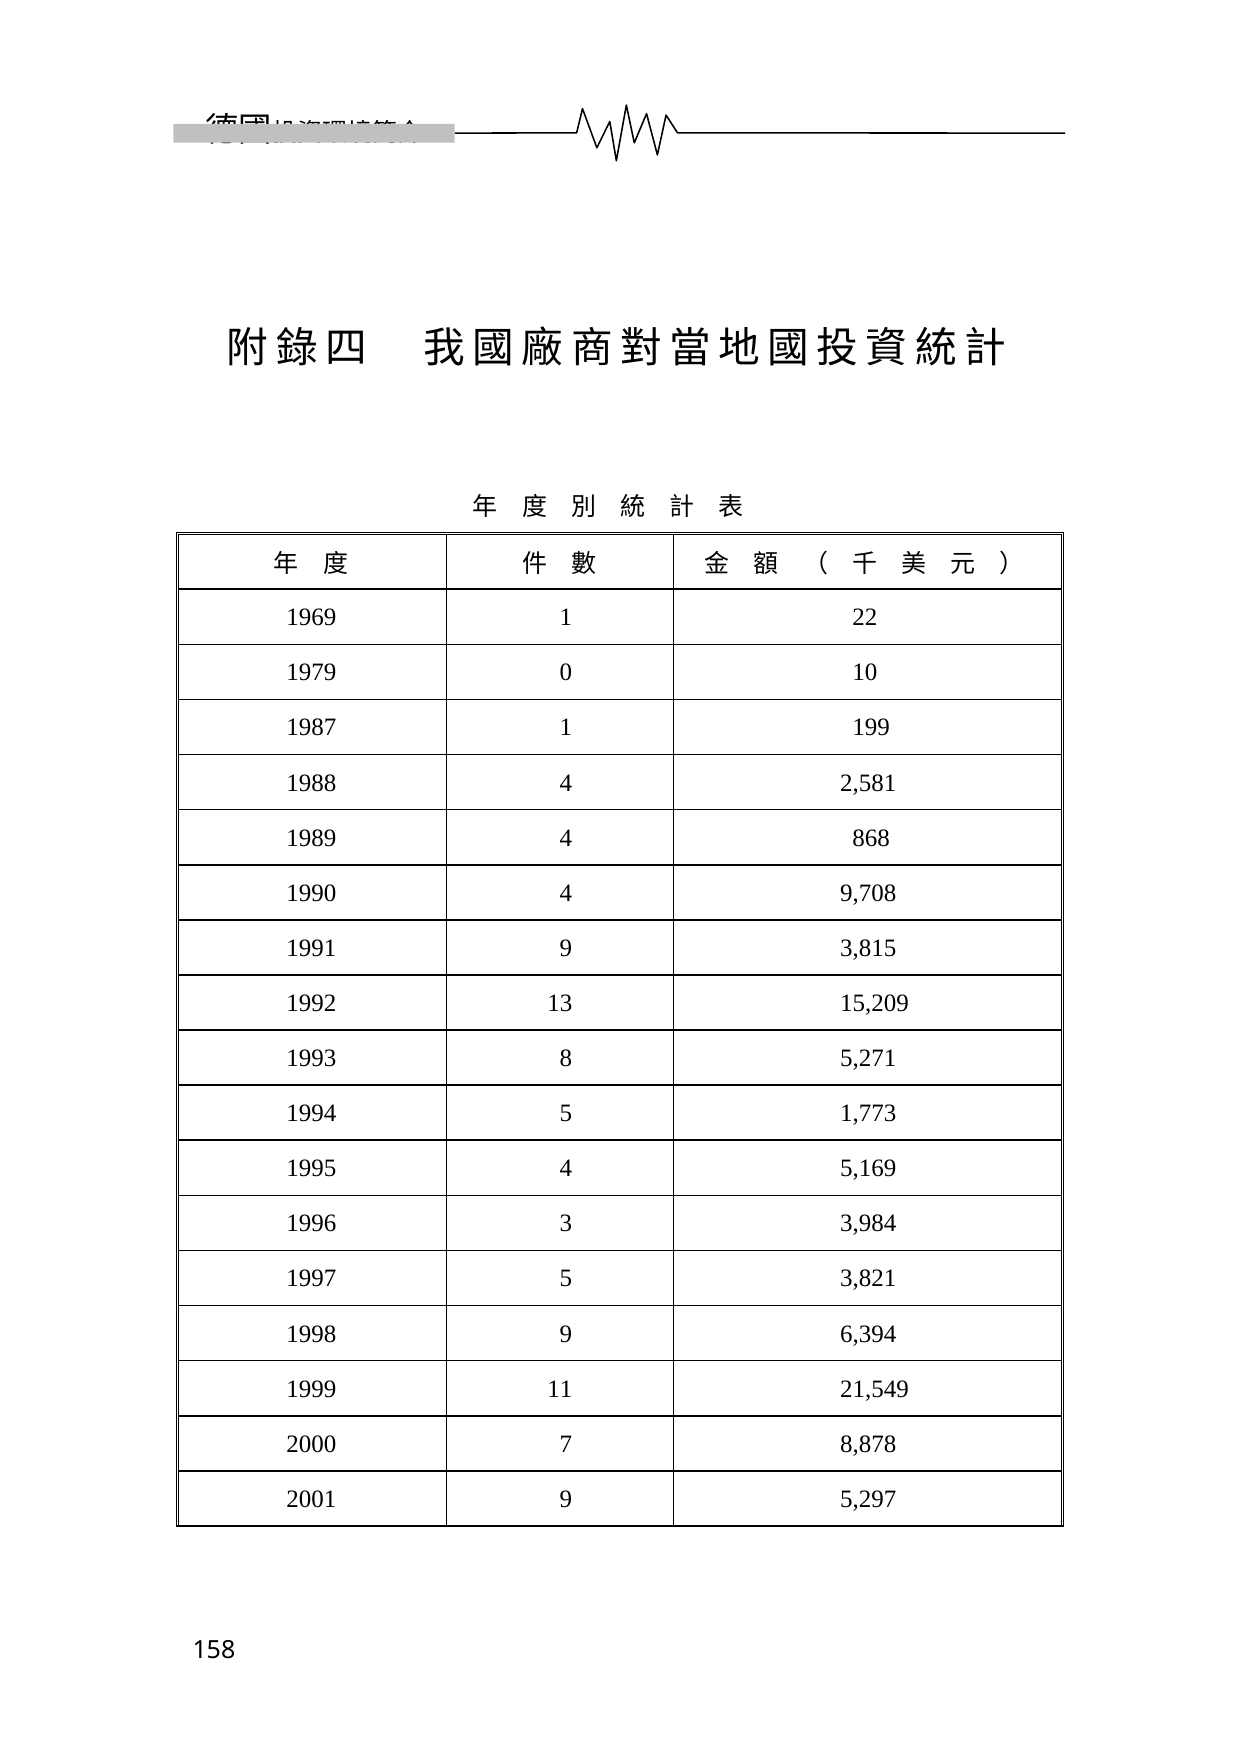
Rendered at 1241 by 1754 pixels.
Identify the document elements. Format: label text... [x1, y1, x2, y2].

table_cell 2000 [179, 1417, 446, 1470]
table_header 年度 [179, 535, 446, 588]
table_header 金額（千美元） [674, 535, 1061, 588]
table_cell 1 [447, 700, 673, 754]
table_cell 3,821 [674, 1251, 1061, 1305]
table_cell 8 [447, 1031, 673, 1084]
table_cell 9 [447, 1472, 673, 1525]
table_cell 1989 [179, 810, 446, 864]
table_cell 2001 [179, 1472, 446, 1525]
table_cell 1996 [179, 1196, 446, 1249]
table_cell 1 [447, 590, 673, 643]
table_cell 9 [447, 921, 673, 974]
table_cell 4 [447, 810, 673, 864]
table_cell 4 [447, 755, 673, 809]
table_cell 22 [674, 590, 1061, 643]
table_cell 5,169 [674, 1141, 1061, 1194]
table_cell 1992 [179, 976, 446, 1029]
table_header 件數 [447, 535, 673, 588]
table_cell 1997 [179, 1251, 446, 1305]
table_cell 1998 [179, 1306, 446, 1360]
table_cell 5 [447, 1086, 673, 1139]
table_cell 2,581 [674, 755, 1061, 809]
table_cell 4 [447, 866, 673, 919]
table_cell 10 [674, 645, 1061, 698]
table_cell 9,708 [674, 866, 1061, 919]
table_cell 3,984 [674, 1196, 1061, 1249]
table_cell 1994 [179, 1086, 446, 1139]
table_cell 1991 [179, 921, 446, 974]
table_cell 7 [447, 1417, 673, 1470]
table_cell 9 [447, 1306, 673, 1360]
table_cell 6,394 [674, 1306, 1061, 1360]
table_cell 13 [447, 976, 673, 1029]
table_cell 8,878 [674, 1417, 1061, 1470]
table_cell 1979 [179, 645, 446, 698]
table_cell 5,271 [674, 1031, 1061, 1084]
table_cell 5 [447, 1251, 673, 1305]
table_cell 1988 [179, 755, 446, 809]
table_cell 1987 [179, 700, 446, 754]
table_cell 1990 [179, 866, 446, 919]
text 年度別統計表 [178, 478, 1063, 532]
table_cell 15,209 [674, 976, 1061, 1029]
table_cell 21,549 [674, 1361, 1061, 1415]
table_cell 11 [447, 1361, 673, 1415]
table_cell 1995 [179, 1141, 446, 1194]
table_cell 199 [674, 700, 1061, 754]
table_cell 0 [447, 645, 673, 698]
table_cell 1999 [179, 1361, 446, 1415]
table_cell 1969 [179, 590, 446, 643]
table_cell 3 [447, 1196, 673, 1249]
table_cell 5,297 [674, 1472, 1061, 1525]
table_cell 4 [447, 1141, 673, 1194]
table_cell 3,815 [674, 921, 1061, 974]
table_cell 1,773 [674, 1086, 1061, 1139]
table_cell 868 [674, 810, 1061, 864]
text 附錄四 我國廠商對當地國投資統計 [178, 291, 1063, 398]
table_cell 1993 [179, 1031, 446, 1084]
